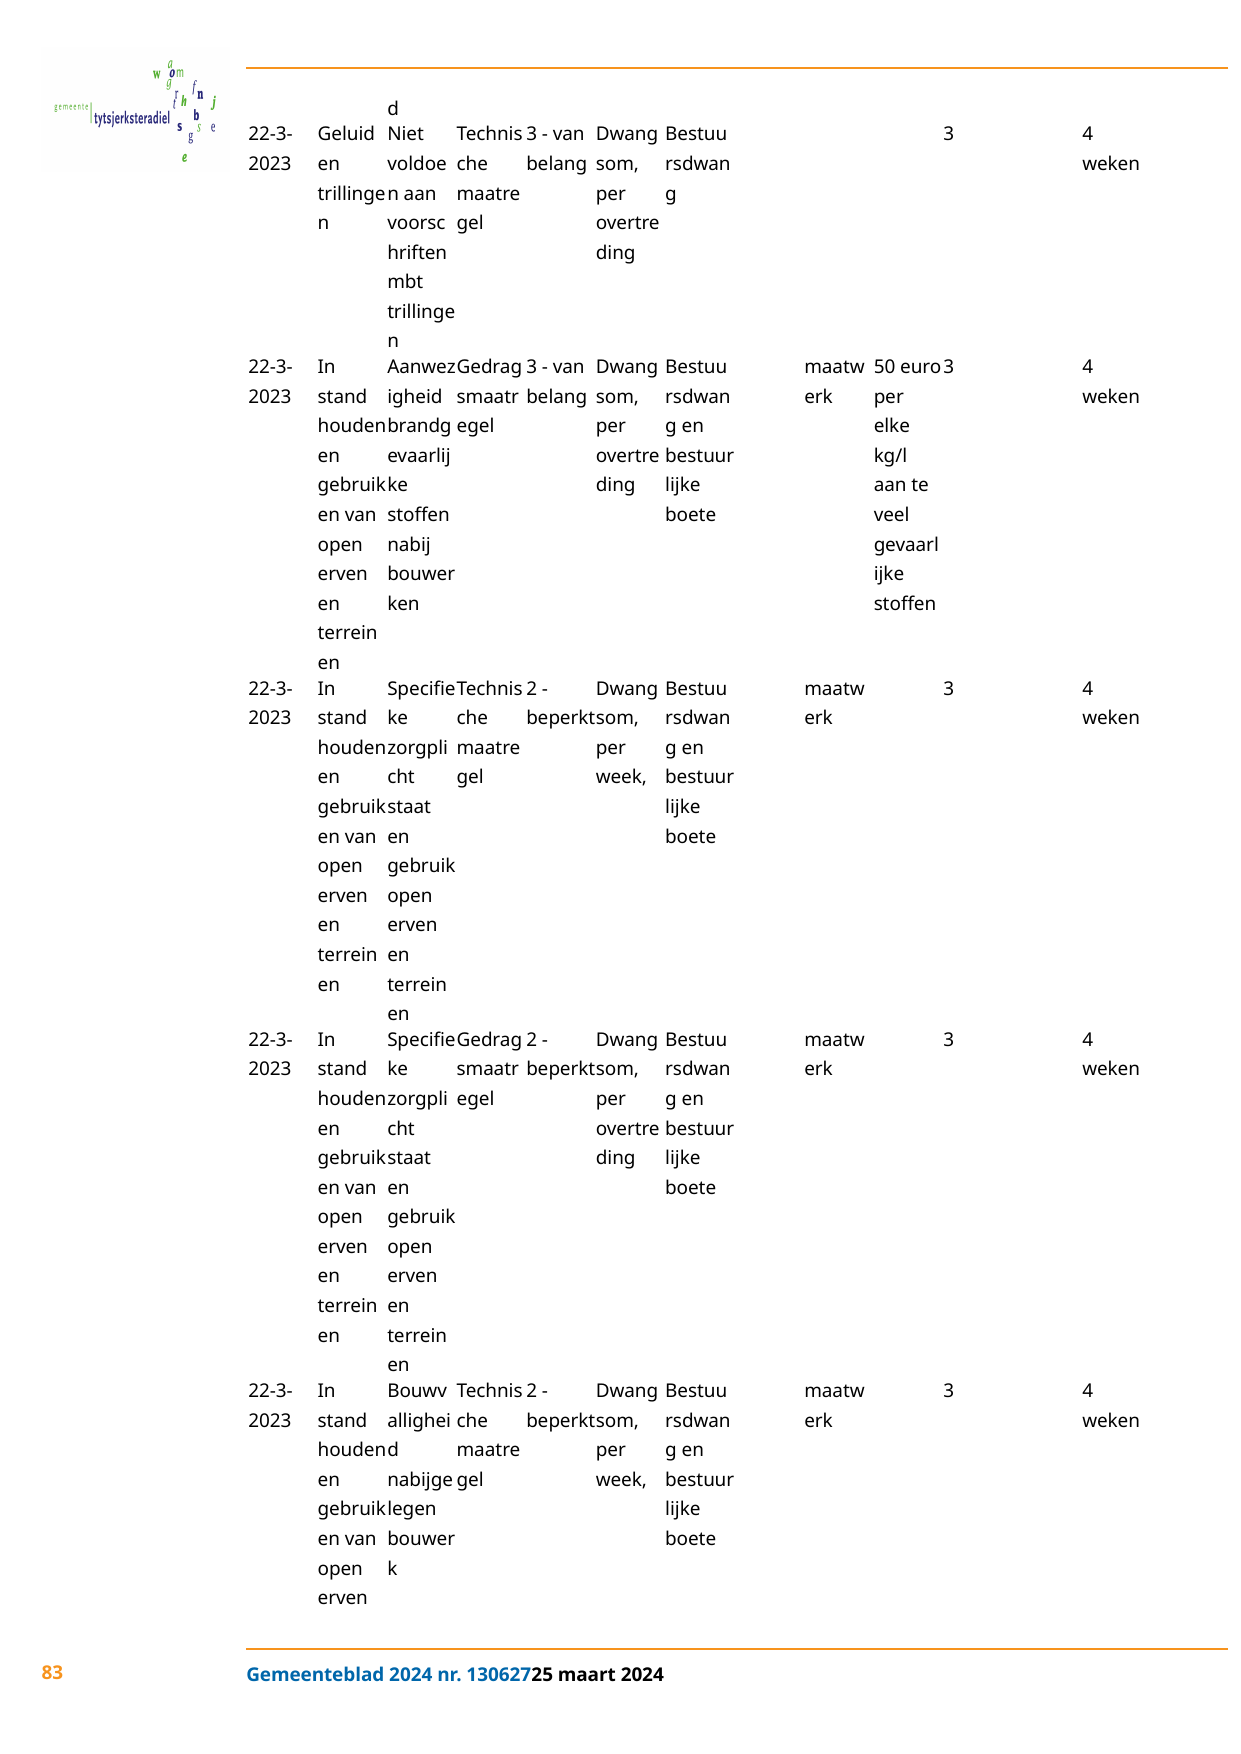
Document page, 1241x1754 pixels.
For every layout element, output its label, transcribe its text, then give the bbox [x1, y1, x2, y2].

table_cell In stand houden en gebruiken van open erven en terreinen [318, 353, 387, 675]
table_cell maatwerk [804, 353, 873, 675]
table_cell Aanwezigheid brandgevaarlijke stoffen nabij bouwerken [387, 353, 456, 675]
table_cell 3 [943, 675, 1013, 1026]
table_cell [735, 1377, 804, 1610]
table_cell [526, 95, 596, 121]
table_cell Bestuursdwang en bestuurlijke boete [665, 353, 734, 675]
table_cell 22-3-2023 [248, 1377, 317, 1610]
table_cell [735, 121, 804, 353]
table_cell Bestuursdwang en bestuurlijke boete [665, 675, 734, 1026]
table_cell 3 - van belang [526, 353, 596, 675]
table_cell 22-3-2023 [248, 353, 317, 675]
table_cell [1082, 95, 1152, 121]
table_cell 2 - beperkt [526, 1026, 596, 1377]
table_cell [735, 1026, 804, 1377]
table_cell Dwangsom, per overtreding [596, 1026, 665, 1377]
table_cell [874, 95, 943, 121]
table_cell [874, 675, 943, 1026]
table_cell [874, 121, 943, 353]
table_cell Bestuursdwang en bestuurlijke boete [665, 1026, 734, 1377]
table_cell [735, 95, 804, 121]
table_cell In stand houden en gebruiken van open erven en terreinen [318, 675, 387, 1026]
table_cell [665, 95, 734, 121]
table_cell [596, 95, 665, 121]
table_cell Geluid en trillingen [318, 121, 387, 353]
table_cell 3 [943, 1377, 1013, 1610]
table_cell [456, 95, 526, 121]
table_cell [1013, 1026, 1082, 1377]
table_cell [804, 121, 873, 353]
table_cell 4 weken [1082, 121, 1152, 353]
table_cell [735, 353, 804, 675]
table_cell maatwerk [804, 1026, 873, 1377]
table_cell In stand houden en gebruiken van open erven en terreinen [318, 1026, 387, 1377]
table_cell 22-3-2023 [248, 675, 317, 1026]
table_cell 4 weken [1082, 675, 1152, 1026]
table_cell 22-3-2023 [248, 121, 317, 353]
table_cell [318, 95, 387, 121]
table_cell Dwangsom, per week, [596, 1377, 665, 1610]
table_cell Dwangsom, per overtreding [596, 353, 665, 675]
table_cell 2 - beperkt [526, 675, 596, 1026]
table_cell [735, 675, 804, 1026]
table_cell 2 - beperkt [526, 1377, 596, 1610]
table_cell maatwerk [804, 1377, 873, 1610]
table_cell maatwerk [804, 675, 873, 1026]
table_cell Gedragsmaatregel [456, 1026, 526, 1377]
table_cell [943, 95, 1013, 121]
table_cell [1013, 121, 1082, 353]
table_cell Dwangsom, per week, [596, 675, 665, 1026]
table_cell Technische maatregel [456, 1377, 526, 1610]
table_cell [248, 95, 317, 121]
table_cell Technische maatregel [456, 675, 526, 1026]
picture [41, 47, 231, 172]
table_cell Bestuursdwang [665, 121, 734, 353]
table_cell Niet voldoen aan voorschriften mbt trillingen [387, 121, 456, 353]
table_cell Bouwvalligheid nabijgelegen bouwerk [387, 1377, 456, 1610]
table_cell 4 weken [1082, 353, 1152, 675]
table_cell Bestuursdwang en bestuurlijke boete [665, 1377, 734, 1610]
table_cell [1013, 353, 1082, 675]
table_cell Dwangsom, per overtreding [596, 121, 665, 353]
table_cell 3 - van belang [526, 121, 596, 353]
table_cell Technische maatregel [456, 121, 526, 353]
table_cell Specifieke zorgplicht staat en gebruik open erven en terreinen [387, 1026, 456, 1377]
table_cell d [387, 95, 456, 121]
table_cell In stand houden en gebruiken van open erven [318, 1377, 387, 1610]
table_cell 50 euro per elke kg/l aan te veel gevaarlijke stoffen [874, 353, 943, 675]
table_cell 4 weken [1082, 1377, 1152, 1610]
table_cell [804, 95, 873, 121]
table_cell Gedragsmaatregel [456, 353, 526, 675]
table_cell [1013, 95, 1082, 121]
table_cell 22-3-2023 [248, 1026, 317, 1377]
table_cell 3 [943, 1026, 1013, 1377]
table_cell 3 [943, 121, 1013, 353]
table_cell 3 [943, 353, 1013, 675]
table_cell Specifieke zorgplicht staat en gebruik open erven en terreinen [387, 675, 456, 1026]
table_cell [1013, 675, 1082, 1026]
table_cell 4 weken [1082, 1026, 1152, 1377]
table_cell [874, 1377, 943, 1610]
table_cell [874, 1026, 943, 1377]
table_cell [1013, 1377, 1082, 1610]
